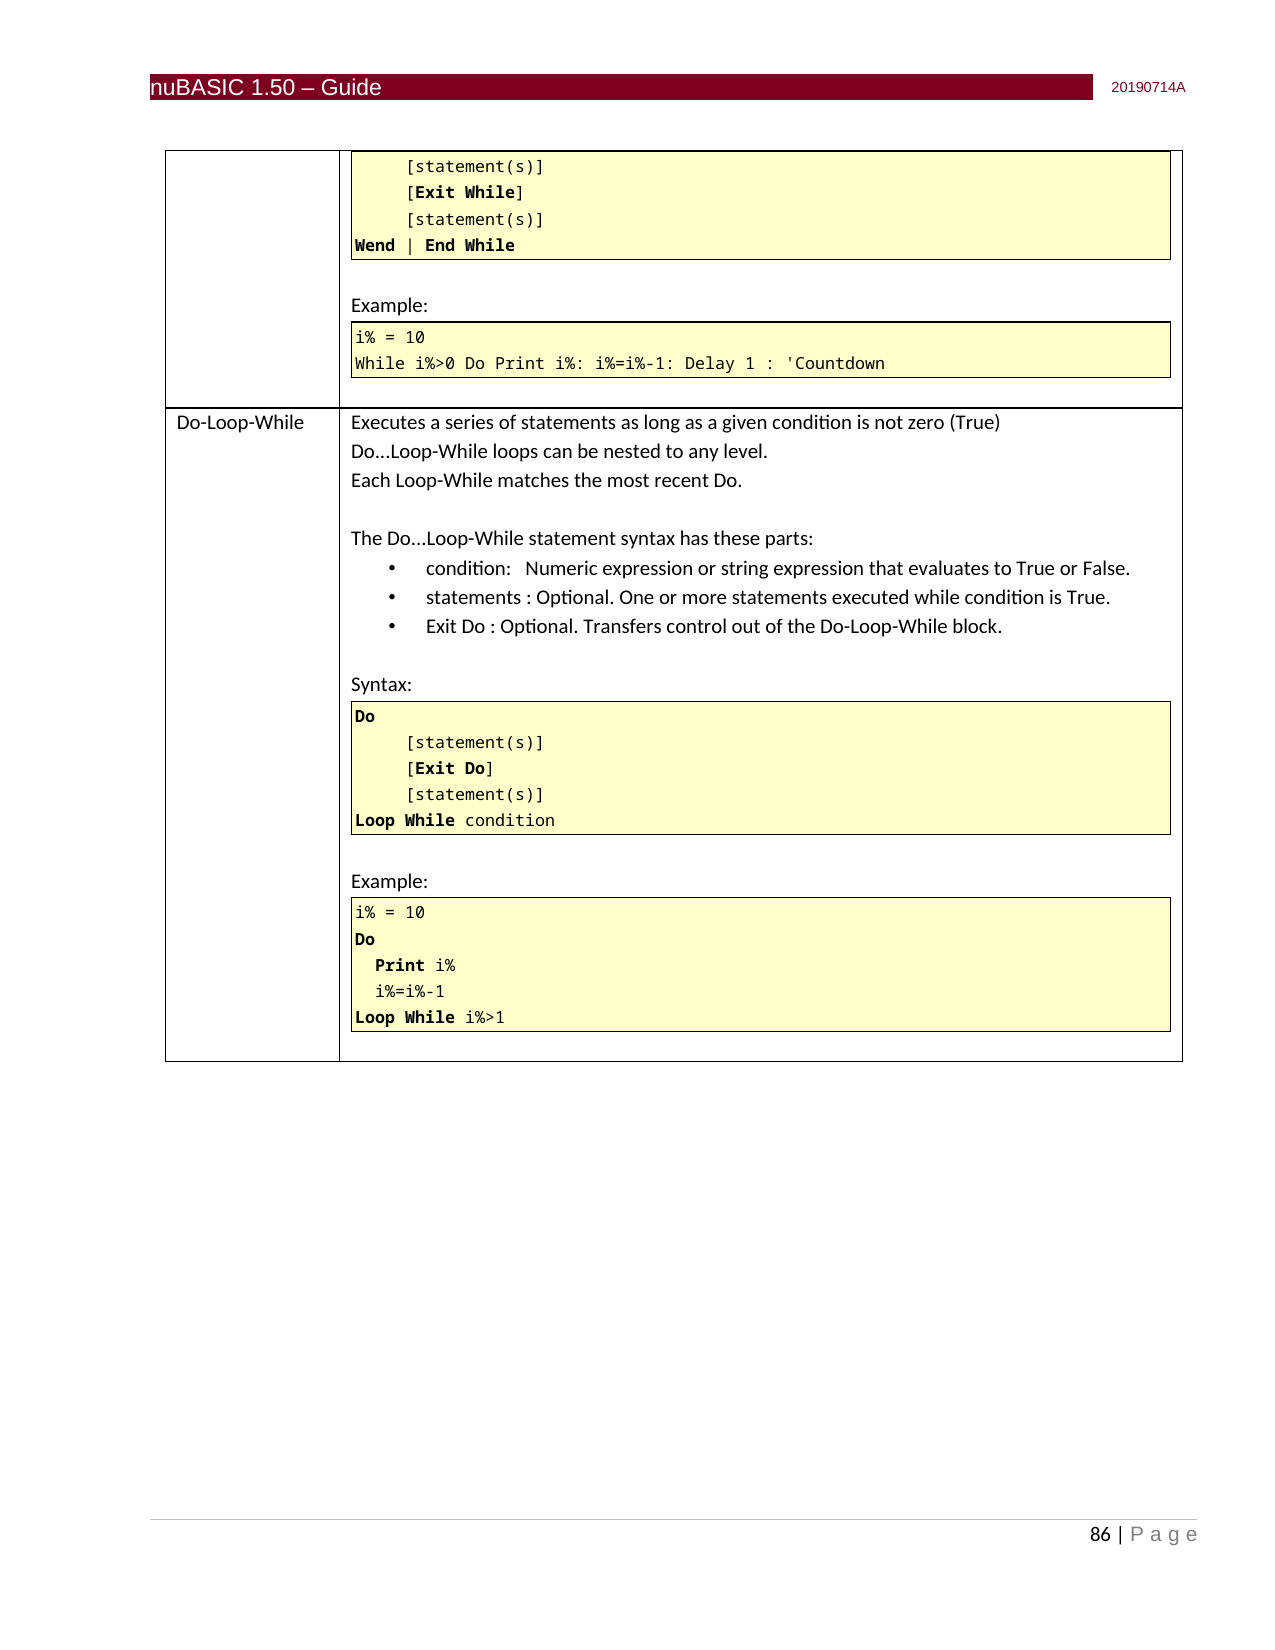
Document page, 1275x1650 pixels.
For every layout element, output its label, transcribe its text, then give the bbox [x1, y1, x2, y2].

table_cell [166, 151, 339, 407]
table_header Do-Loop-While [166, 409, 339, 1061]
table_header Executes a series of statements as long as a given condition is not zero (True) Do...Loop-While loops can be nested to any level. Each Loop-While matches the most recent Do. The Do...Loop-While statement syntax has these parts: condition: Numeric expression or string expression that evaluates to True or False. statements : Optional. One or more statements executed while condition is True. Exit Do : Optional. Transfers control out of the Do-Loop-While block. Syntax: Do [statement(s)] [Exit Do] [statement(s)] Loop While condition Example: i% = 10 Do Print i% i%=i%-1 Loop While i%>1 [340, 409, 1182, 1061]
table_cell [statement(s)] [Exit While] [statement(s)] Wend | End While Example: i% = 10 While i%>0 Do Print i%: i%=i%-1: Delay 1 : 'Countdown [340, 151, 1182, 407]
